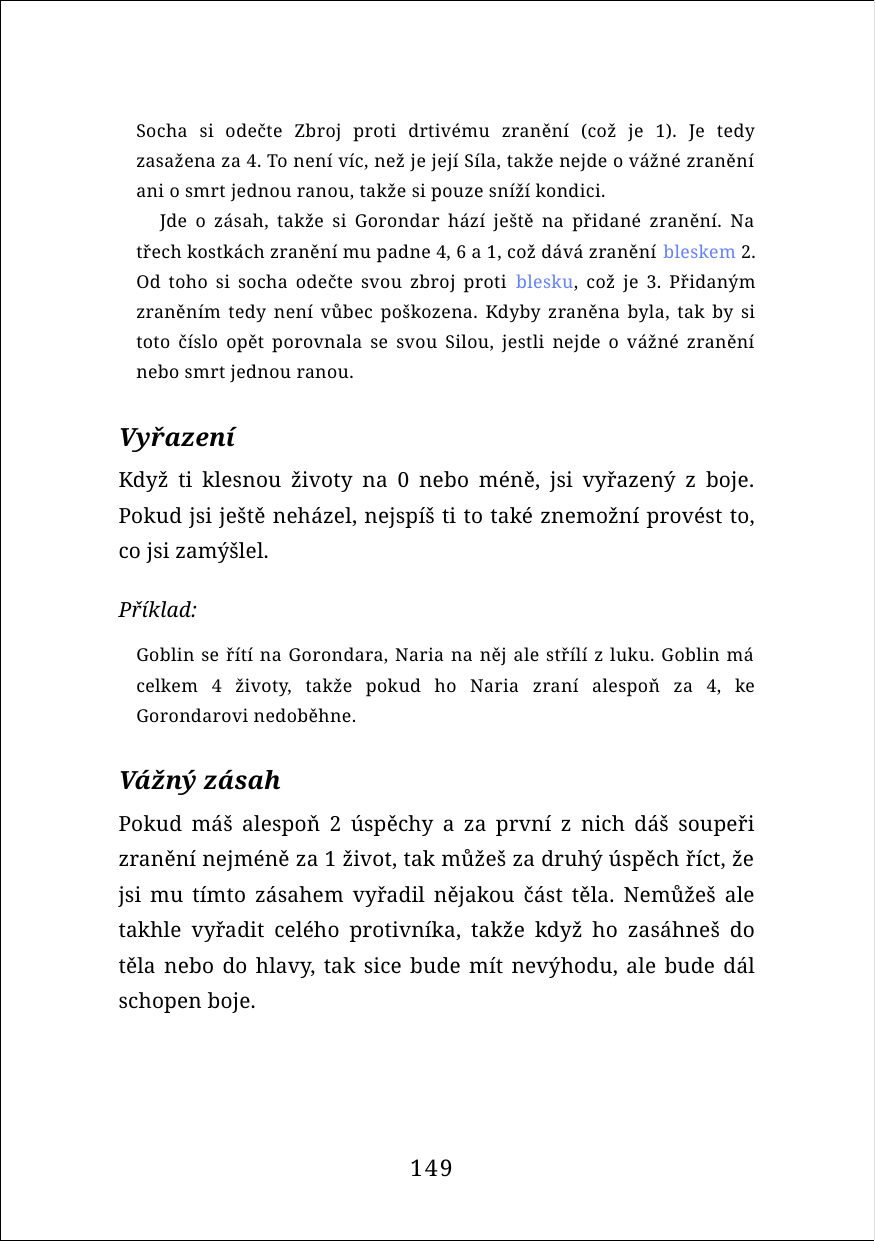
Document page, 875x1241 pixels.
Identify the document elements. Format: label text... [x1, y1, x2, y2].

text Socha si odečte Zbroj proti drtivému zranění (což je 1). Je tedy zasažena za 4. To není víc, než je její Síla, takže nejde o vážné zranění ani o smrt jednou ranou, takže si pouze sníží kondici. Jde o zásah, takže si Gorondar hází ještě na přidané zranění. Na třech kostkách zranění mu padne 4, 6 a 1, což dává zranění bleskem 2. Od toho si socha odečte svou zbroj proti blesku, což je 3. Přidaným zraněním tedy není vůbec poškozena. Kdyby zraněna byla, tak by si toto číslo opět porovnala se svou Silou, jestli nejde o vážné zranění nebo smrt jednou ranou. [136, 118, 756, 384]
subtitle Vážný zásah [118, 763, 756, 797]
subtitle Vyřazení [118, 419, 756, 454]
text Příklad: [118, 596, 756, 624]
text Když ti klesnou životy na 0 nebo méně, jsi vyřazený z boje. Pokud jsi ještě neházel, nejspíš ti to také znemožní provést to, co jsi zamýšlel. [118, 465, 756, 565]
text Goblin se řítí na Gorondara, Naria na něj ale střílí z luku. Goblin má celkem 4 životy, takže pokud ho Naria zraní alespoň za 4, ke Gorondarovi nedoběhne. [136, 643, 756, 727]
text Pokud máš alespoň 2 úspěchy a za první z nich dáš soupeři zranění nejméně za 1 život, tak můžeš za druhý úspěch říct, že jsi mu tímto zásahem vyřadil nějakou část těla. Nemůžeš ale takhle vyřadit celého protivníka, takže když ho zasáhneš do těla nebo do hlavy, tak sice bude mít nevýhodu, ale bude dál schopen boje. [118, 809, 756, 1015]
